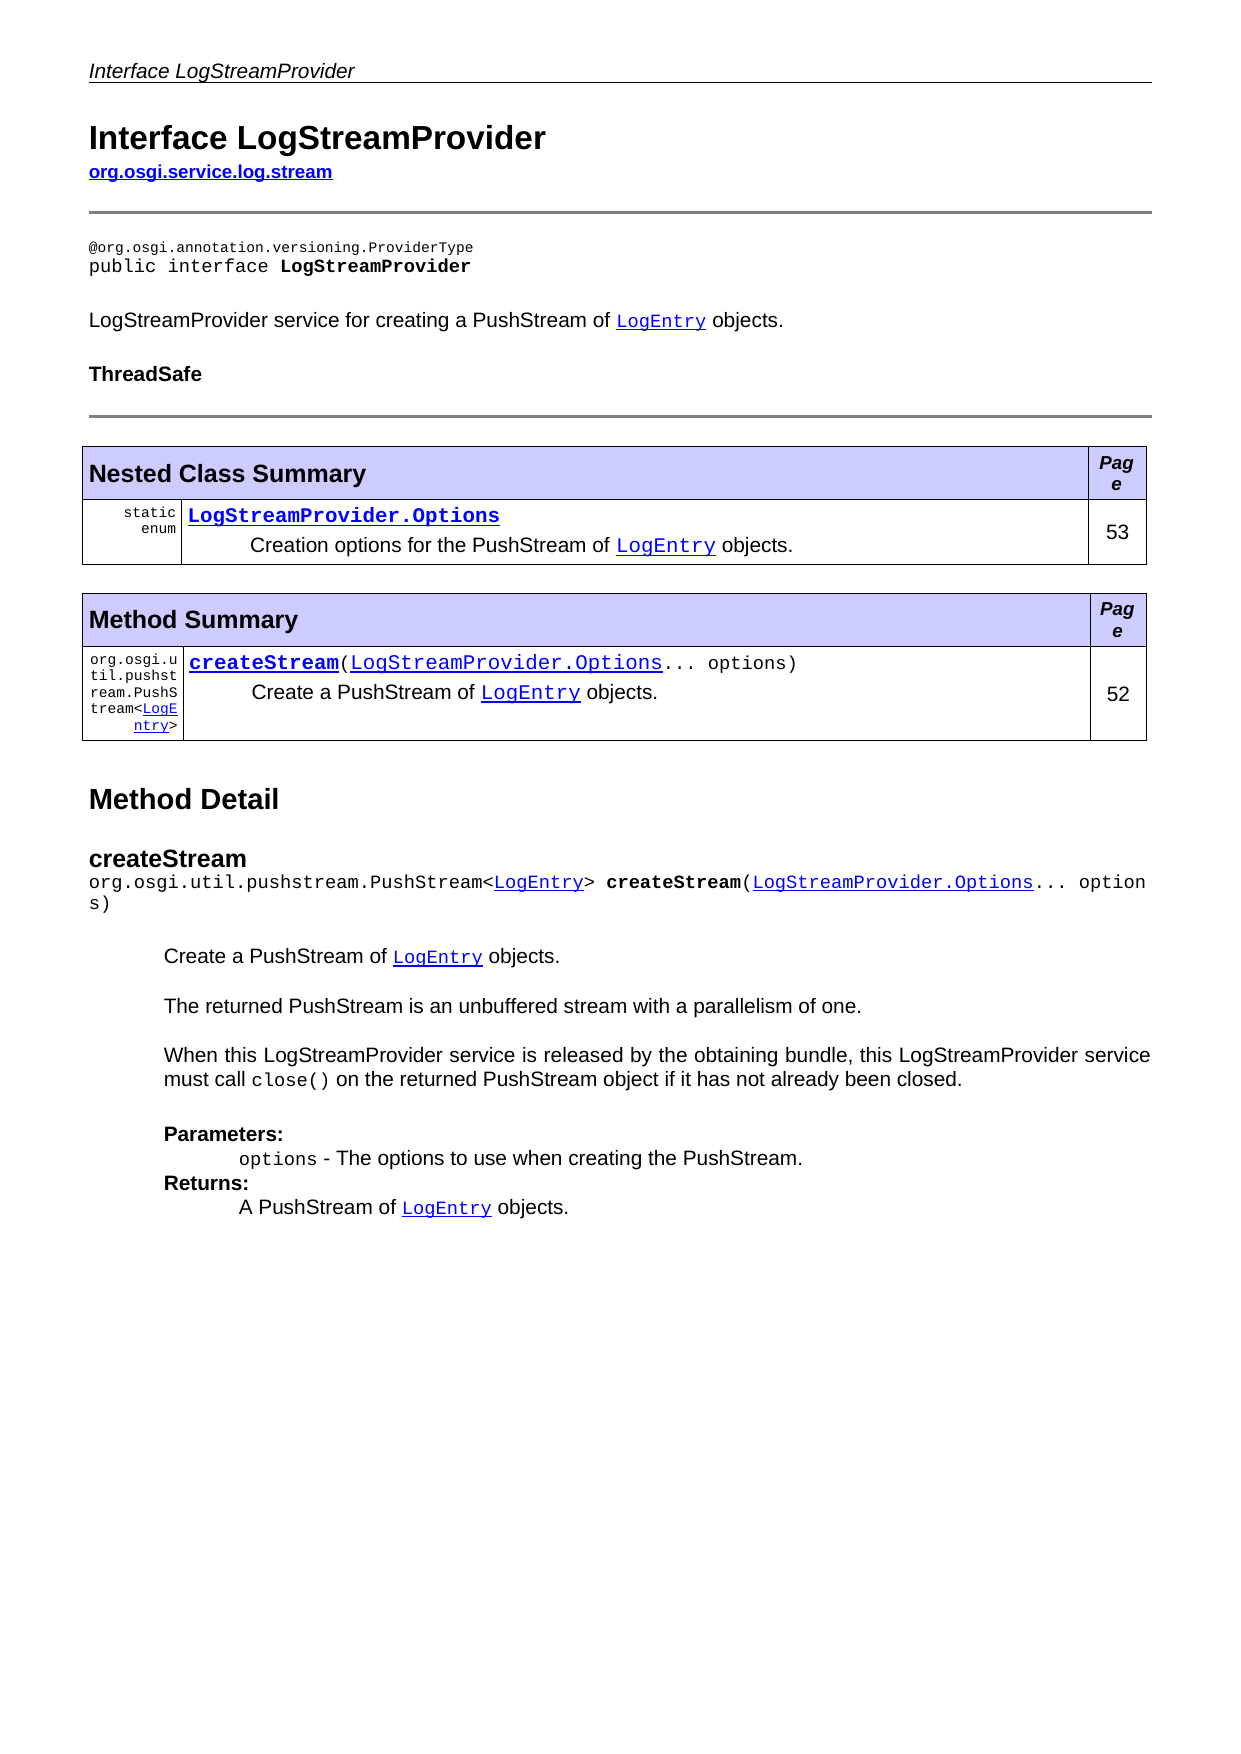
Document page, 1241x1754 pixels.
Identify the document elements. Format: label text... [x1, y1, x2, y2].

table_header Page [1089, 447, 1146, 499]
text org.osgi.util.pushstream.PushStream<LogEntry> createStream(LogStreamProvider.Options... options) [88, 872, 1152, 915]
text A PushStream of LogEntry objects. [238, 1195, 1152, 1220]
table_cell static enum [83, 500, 181, 564]
subtitle Interface LogStreamProvider [88, 118, 1152, 157]
text ThreadSafe [88, 362, 1152, 386]
table_cell org.osgi.util.pushstream.PushStream<LogEntry> [83, 647, 183, 739]
table_cell 51 [1091, 647, 1146, 739]
table_header Method Summary [83, 594, 1090, 646]
table_cell createStream(LogStreamProvider.Options... options) Create a PushStream of LogEntry objects. [184, 647, 1090, 739]
text LogStreamProvider service for creating a PushStream of LogEntry objects. [88, 307, 1152, 333]
subtitle createStream [88, 844, 1152, 872]
text The returned PushStream is an unbuffered stream with a parallelism of one. [163, 994, 1152, 1018]
text Parameters: [163, 1122, 1152, 1146]
text org.osgi.service.log.stream [88, 160, 1152, 182]
text Returns: [163, 1171, 1152, 1195]
table_cell 52 [1089, 500, 1146, 564]
text options - The options to use when creating the PushStream. [238, 1146, 1152, 1171]
table_header Nested Class Summary [83, 447, 1088, 499]
table_header Page [1091, 594, 1146, 646]
text When this LogStreamProvider service is released by the obtaining bundle, this LogStreamProvider service must call close() on the returned PushStream object if it has not already been closed. [163, 1043, 1152, 1092]
table_cell LogStreamProvider.Options Creation options for the PushStream of LogEntry objects. [182, 500, 1088, 564]
subtitle Method Detail [88, 782, 1152, 815]
text @org.osgi.annotation.versioning.ProviderType public interface LogStreamProvider [88, 240, 1152, 278]
text Create a PushStream of LogEntry objects. [163, 944, 1152, 969]
